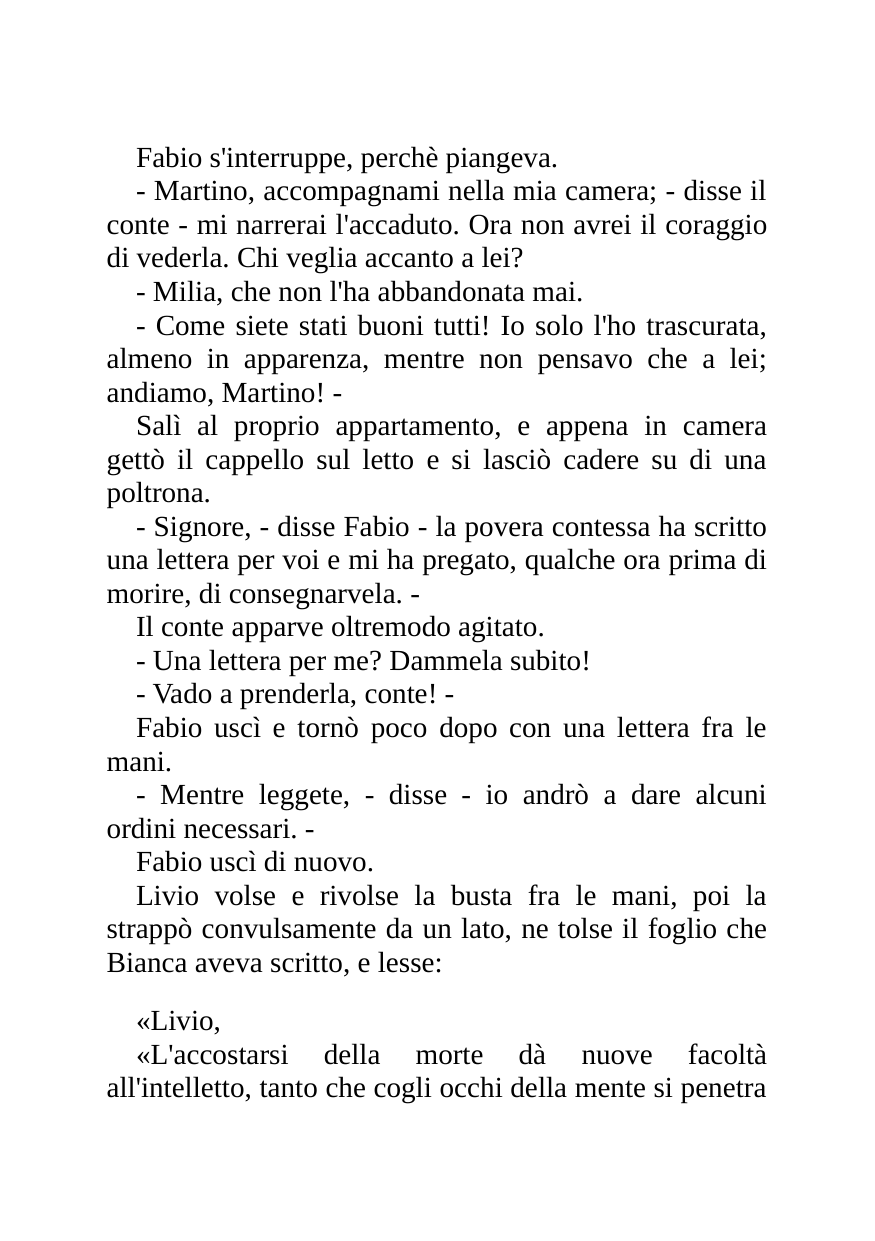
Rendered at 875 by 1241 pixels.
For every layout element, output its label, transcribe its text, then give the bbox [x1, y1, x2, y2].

text - Signore, - disse Fabio - la povera contessa ha scritto una lettera per voi e mi ha pregato, qualche ora prima di morire, di consegnarvela. - [106, 509, 768, 609]
text - Una lettera per me? Dammela subito! [106, 643, 768, 677]
text - Come siete stati buoni tutti! Io solo l'ho trascurata, almeno in apparenza, mentre non pensavo che a lei; andiamo, Martino! - [106, 308, 768, 408]
text «L'accostarsi della morte dà nuove facoltà all'intelletto, tanto che cogli occhi della mente si penetra [106, 1037, 768, 1104]
text Fabio uscì e tornò poco dopo con una lettera fra le mani. [106, 710, 768, 777]
text «Livio, [106, 1003, 768, 1037]
text Il conte apparve oltremodo agitato. [106, 609, 768, 643]
text - Martino, accompagnami nella mia camera; - disse il conte - mi narrerai l'accaduto. Ora non avrei il coraggio di vederla. Chi veglia accanto a lei? [106, 173, 768, 274]
text Livio volse e rivolse la busta fra le mani, poi la strappò convulsamente da un lato, ne tolse il foglio che Bianca aveva scritto, e lesse: [106, 878, 768, 978]
text - Vado a prenderla, conte! - [106, 677, 768, 710]
text - Milia, che non l'ha abbandonata mai. [106, 274, 768, 308]
text Fabio uscì di nuovo. [106, 844, 768, 878]
text - Mentre leggete, - disse - io andrò a dare alcuni ordini necessari. - [106, 777, 768, 844]
text Salì al proprio appartamento, e appena in camera gettò il cappello sul letto e si lasciò cadere su di una poltrona. [106, 408, 768, 509]
text Fabio s'interruppe, perchè piangeva. [106, 140, 768, 173]
